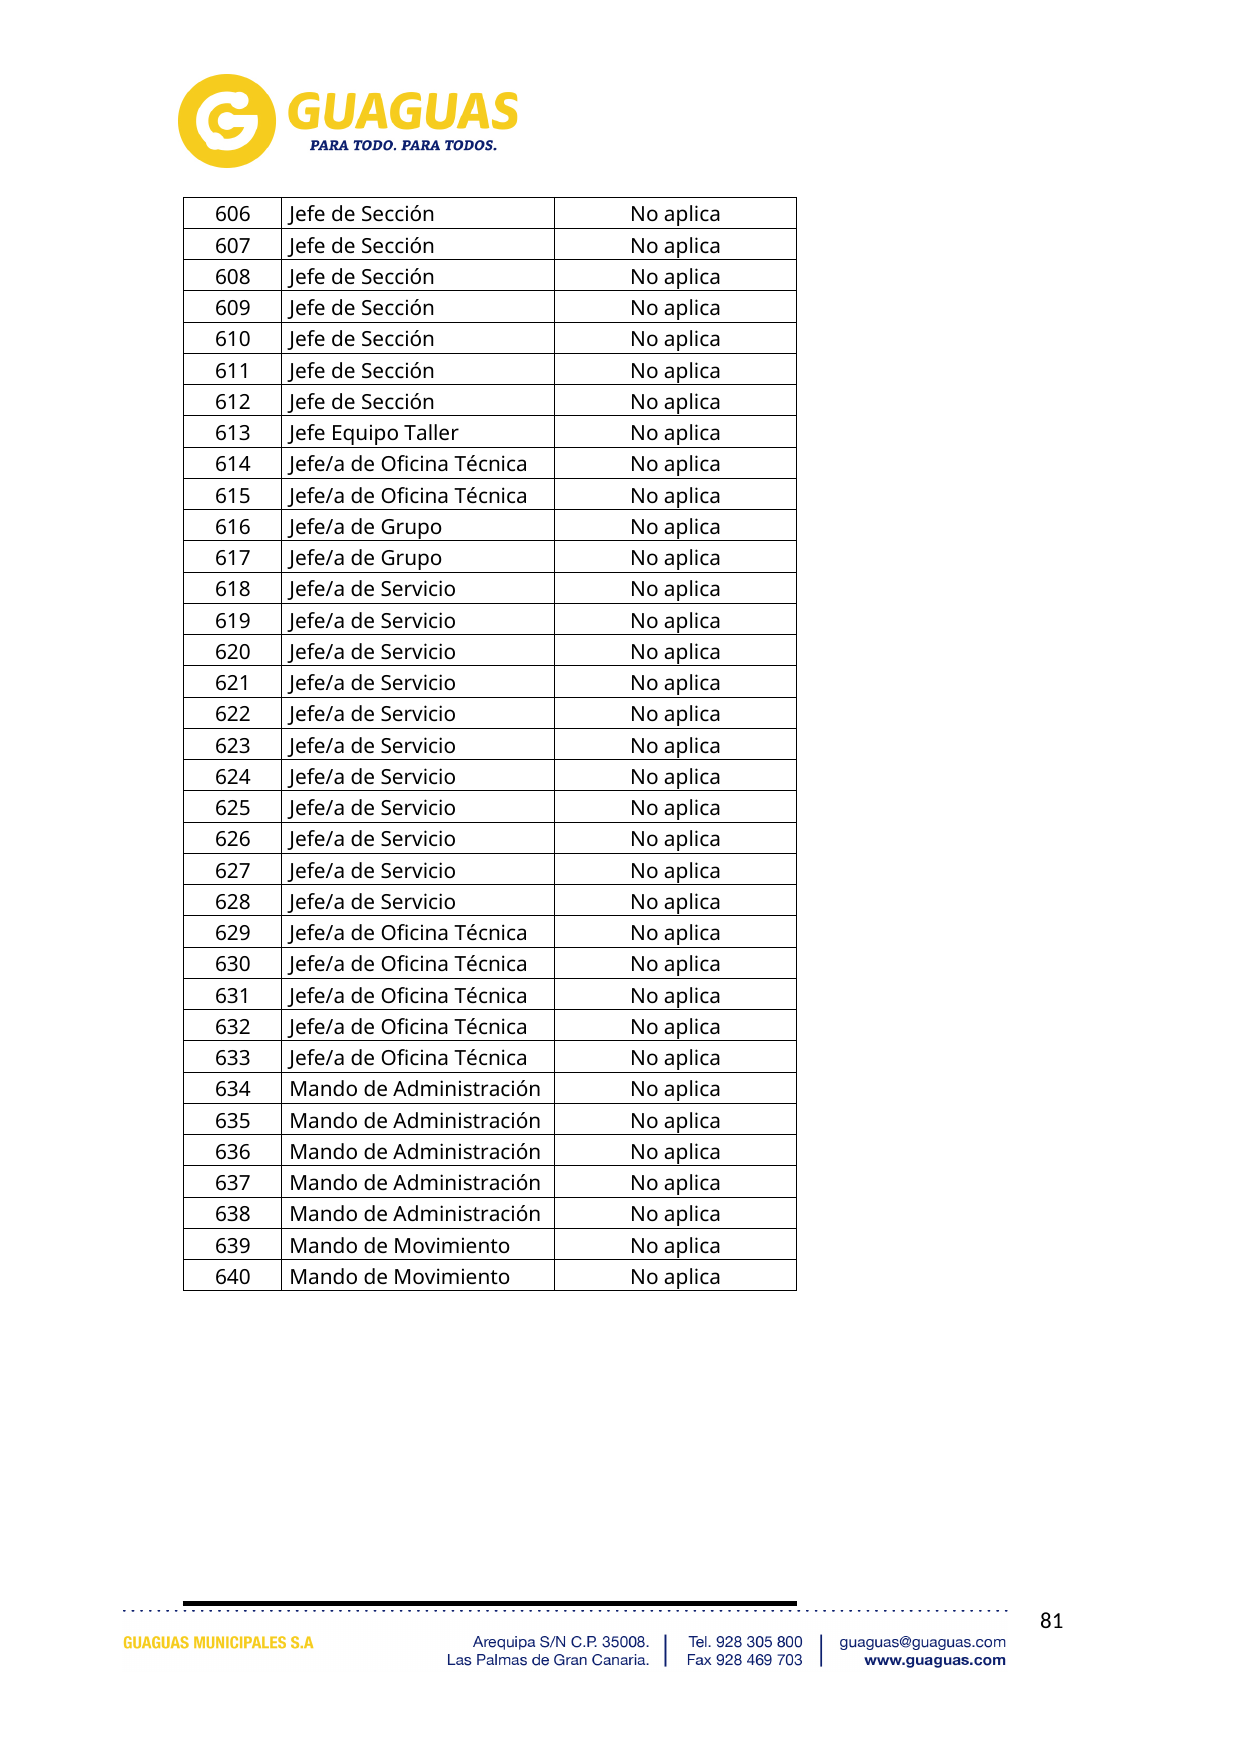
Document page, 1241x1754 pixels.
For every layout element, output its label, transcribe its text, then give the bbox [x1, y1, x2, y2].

table_cell 615 [184, 479, 281, 509]
table_cell 636 [184, 1135, 281, 1165]
table_cell No aplica [555, 323, 796, 353]
table_cell No aplica [555, 760, 796, 790]
table_cell No aplica [555, 823, 796, 853]
table_cell 623 [184, 729, 281, 759]
table_cell Jefe/a de Servicio [282, 635, 554, 665]
table_cell No aplica [555, 698, 796, 728]
table_cell No aplica [555, 479, 796, 509]
table_cell Jefe de Sección [282, 198, 554, 228]
table_cell No aplica [555, 385, 796, 415]
table_cell No aplica [555, 541, 796, 572]
table_cell Jefe/a de Oficina Técnica [282, 1041, 554, 1072]
table_cell No aplica [555, 1041, 796, 1072]
table_cell Jefe de Sección [282, 229, 554, 259]
table_cell No aplica [555, 1135, 796, 1165]
table_cell No aplica [555, 885, 796, 915]
table_cell No aplica [555, 1229, 796, 1259]
table_cell Jefe/a de Servicio [282, 854, 554, 884]
table_cell 613 [184, 416, 281, 447]
table_cell Jefe/a de Oficina Técnica [282, 948, 554, 978]
table_cell No aplica [555, 666, 796, 697]
table_cell No aplica [555, 198, 796, 228]
table_cell Jefe/a de Servicio [282, 823, 554, 853]
table_cell No aplica [555, 729, 796, 759]
table_cell No aplica [555, 948, 796, 978]
table_cell No aplica [555, 510, 796, 540]
table_cell 620 [184, 635, 281, 665]
table_cell No aplica [555, 854, 796, 884]
table_cell Mando de Administración [282, 1198, 554, 1228]
table_cell Jefe/a de Servicio [282, 604, 554, 634]
table_cell Jefe/a de Oficina Técnica [282, 1010, 554, 1040]
table_cell No aplica [555, 635, 796, 665]
table_cell 617 [184, 541, 281, 572]
table_cell Jefe/a de Servicio [282, 791, 554, 822]
table_cell 606 [184, 198, 281, 228]
table_cell No aplica [555, 1198, 796, 1228]
table_cell Jefe/a de Oficina Técnica [282, 479, 554, 509]
table_cell Jefe/a de Grupo [282, 510, 554, 540]
table_cell Jefe de Sección [282, 323, 554, 353]
table_cell Jefe de Sección [282, 354, 554, 384]
table_cell 619 [184, 604, 281, 634]
table_cell No aplica [555, 573, 796, 603]
table_cell No aplica [555, 229, 796, 259]
table_cell 611 [184, 354, 281, 384]
table_cell Jefe/a de Servicio [282, 729, 554, 759]
table_cell No aplica [555, 448, 796, 478]
table_cell Mando de Administración [282, 1135, 554, 1165]
table_cell Jefe/a de Oficina Técnica [282, 979, 554, 1009]
table_cell 627 [184, 854, 281, 884]
table_cell No aplica [555, 260, 796, 290]
table_cell 612 [184, 385, 281, 415]
table_cell Mando de Administración [282, 1166, 554, 1197]
table_cell 622 [184, 698, 281, 728]
table_cell 618 [184, 573, 281, 603]
table_cell Jefe/a de Oficina Técnica [282, 448, 554, 478]
table_cell 628 [184, 885, 281, 915]
table_cell 632 [184, 1010, 281, 1040]
table_cell 639 [184, 1229, 281, 1259]
table_cell Jefe de Sección [282, 385, 554, 415]
table_cell No aplica [555, 916, 796, 947]
table_cell 630 [184, 948, 281, 978]
table_cell 635 [184, 1104, 281, 1134]
table_cell No aplica [555, 1260, 796, 1290]
table_cell 637 [184, 1166, 281, 1197]
table_cell Mando de Movimiento [282, 1229, 554, 1259]
table_cell Jefe/a de Grupo [282, 541, 554, 572]
table_cell No aplica [555, 1166, 796, 1197]
table_cell No aplica [555, 1104, 796, 1134]
table_cell 640 [184, 1260, 281, 1290]
table_cell 638 [184, 1198, 281, 1228]
table_cell 609 [184, 291, 281, 322]
table_cell No aplica [555, 354, 796, 384]
table_cell No aplica [555, 979, 796, 1009]
table_cell Jefe/a de Servicio [282, 573, 554, 603]
table_cell 621 [184, 666, 281, 697]
table_cell No aplica [555, 1073, 796, 1103]
table_cell Jefe/a de Servicio [282, 698, 554, 728]
table_cell No aplica [555, 1010, 796, 1040]
table_cell Jefe de Sección [282, 260, 554, 290]
table_cell 634 [184, 1073, 281, 1103]
table_cell 626 [184, 823, 281, 853]
table_cell 614 [184, 448, 281, 478]
table_cell Mando de Movimiento [282, 1260, 554, 1290]
table_cell No aplica [555, 604, 796, 634]
table_cell 616 [184, 510, 281, 540]
table_cell 633 [184, 1041, 281, 1072]
table_cell Jefe/a de Servicio [282, 666, 554, 697]
table_cell 624 [184, 760, 281, 790]
table_cell 629 [184, 916, 281, 947]
table_cell Jefe de Sección [282, 291, 554, 322]
table_cell Mando de Administración [282, 1104, 554, 1134]
table_cell Jefe/a de Oficina Técnica [282, 916, 554, 947]
table_cell No aplica [555, 291, 796, 322]
table_cell Jefe/a de Servicio [282, 760, 554, 790]
table_cell 631 [184, 979, 281, 1009]
table_cell 625 [184, 791, 281, 822]
table_cell No aplica [555, 416, 796, 447]
table_cell 610 [184, 323, 281, 353]
table_cell Jefe/a de Servicio [282, 885, 554, 915]
table_cell Mando de Administración [282, 1073, 554, 1103]
table_cell 607 [184, 229, 281, 259]
table_cell No aplica [555, 791, 796, 822]
table_cell Jefe Equipo Taller [282, 416, 554, 447]
table_cell 608 [184, 260, 281, 290]
